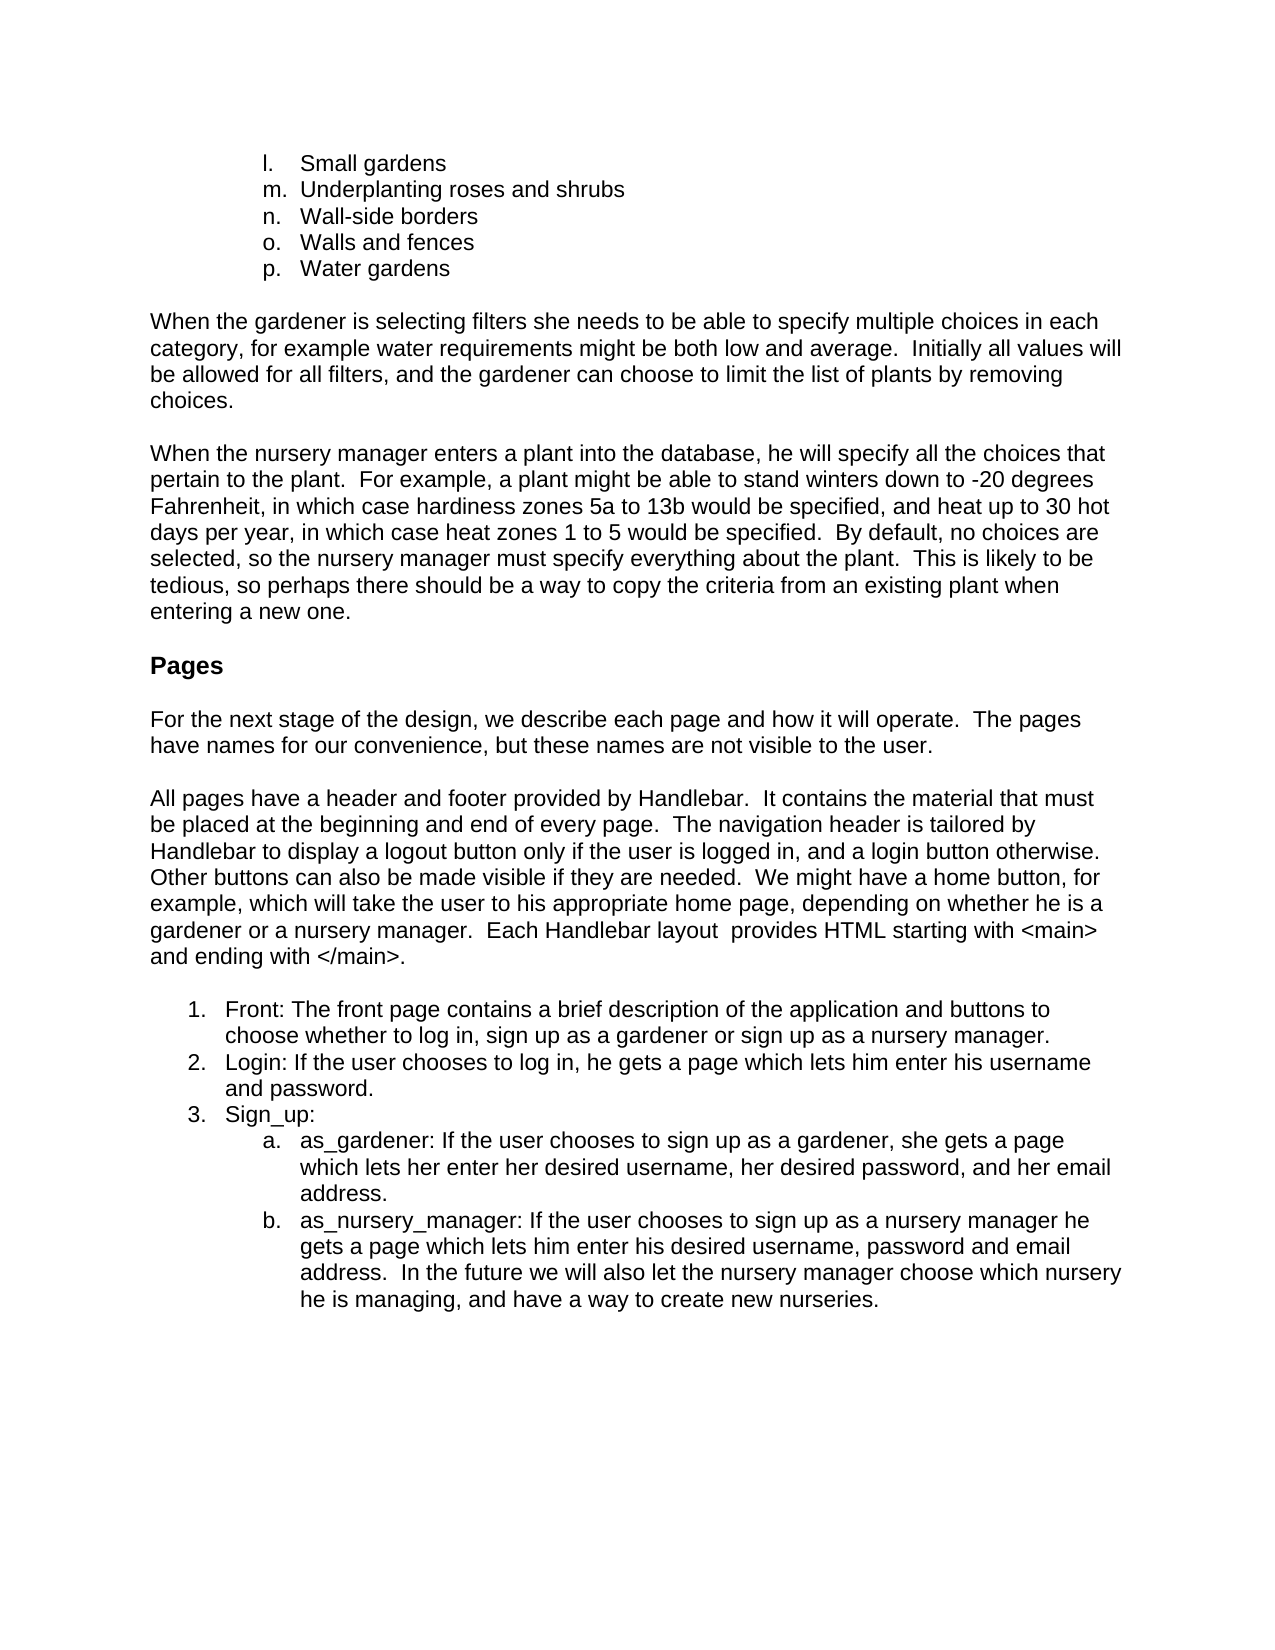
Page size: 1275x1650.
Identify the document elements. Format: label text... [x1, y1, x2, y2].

list Wall-side borders [262, 203, 1125, 229]
list Sign_up: [187, 1101, 1125, 1127]
list as_gardener: If the user chooses to sign up as a gardener, she gets a page which lets her enter her desired username, her desired password, and her email address. [262, 1127, 1125, 1207]
list Walls and fences [262, 229, 1125, 255]
text When the gardener is selecting filters she needs to be able to specify multiple choices in each category, for example water requirements might be both low and average. Initially all values will be allowed for all filters, and the gardener can choose to limit the list of plants by removing choices. [150, 308, 1125, 413]
list as_nursery_manager: If the user chooses to sign up as a nursery manager he gets a page which lets him enter his desired username, password and email address. In the future we will also let the nursery manager choose which nursery he is managing, and have a way to create new nurseries. [262, 1207, 1125, 1312]
list Small gardens [262, 150, 1125, 176]
list Front: The front page contains a brief description of the application and buttons to choose whether to log in, sign up as a gardener or sign up as a nursery manager. [187, 996, 1125, 1048]
text For the next stage of the design, we describe each page and how it will operate. The pages have names for our convenience, but these names are not visible to the user. [150, 706, 1125, 758]
list Login: If the user chooses to log in, he gets a page which lets him enter his username and password. [187, 1048, 1125, 1101]
list Underplanting roses and shrubs [262, 176, 1125, 203]
text When the nursery manager enters a plant into the database, he will specify all the choices that pertain to the plant. For example, a plant might be able to stand winters down to -20 degrees Fahrenheit, in which case hardiness zones 5a to 13b would be specified, and heat up to 30 hot days per year, in which case heat zones 1 to 5 would be specified. By default, no choices are selected, so the nursery manager must specify everything about the plant. This is likely to be tedious, so perhaps there should be a way to copy the criteria from an existing plant when entering a new one. [150, 440, 1125, 624]
text Pages [150, 651, 1125, 679]
text All pages have a header and footer provided by Handlebar. It contains the material that must be placed at the beginning and end of every page. The navigation header is tailored by Handlebar to display a logout button only if the user is logged in, and a login button otherwise. Other buttons can also be made visible if they are needed. We might have a home button, for example, which will take the user to his appropriate home page, depending on whether he is a gardener or a nursery manager. Each Handlebar layout provides HTML starting with <main> and ending with </main>. [150, 785, 1125, 969]
list Water gardens [262, 255, 1125, 282]
